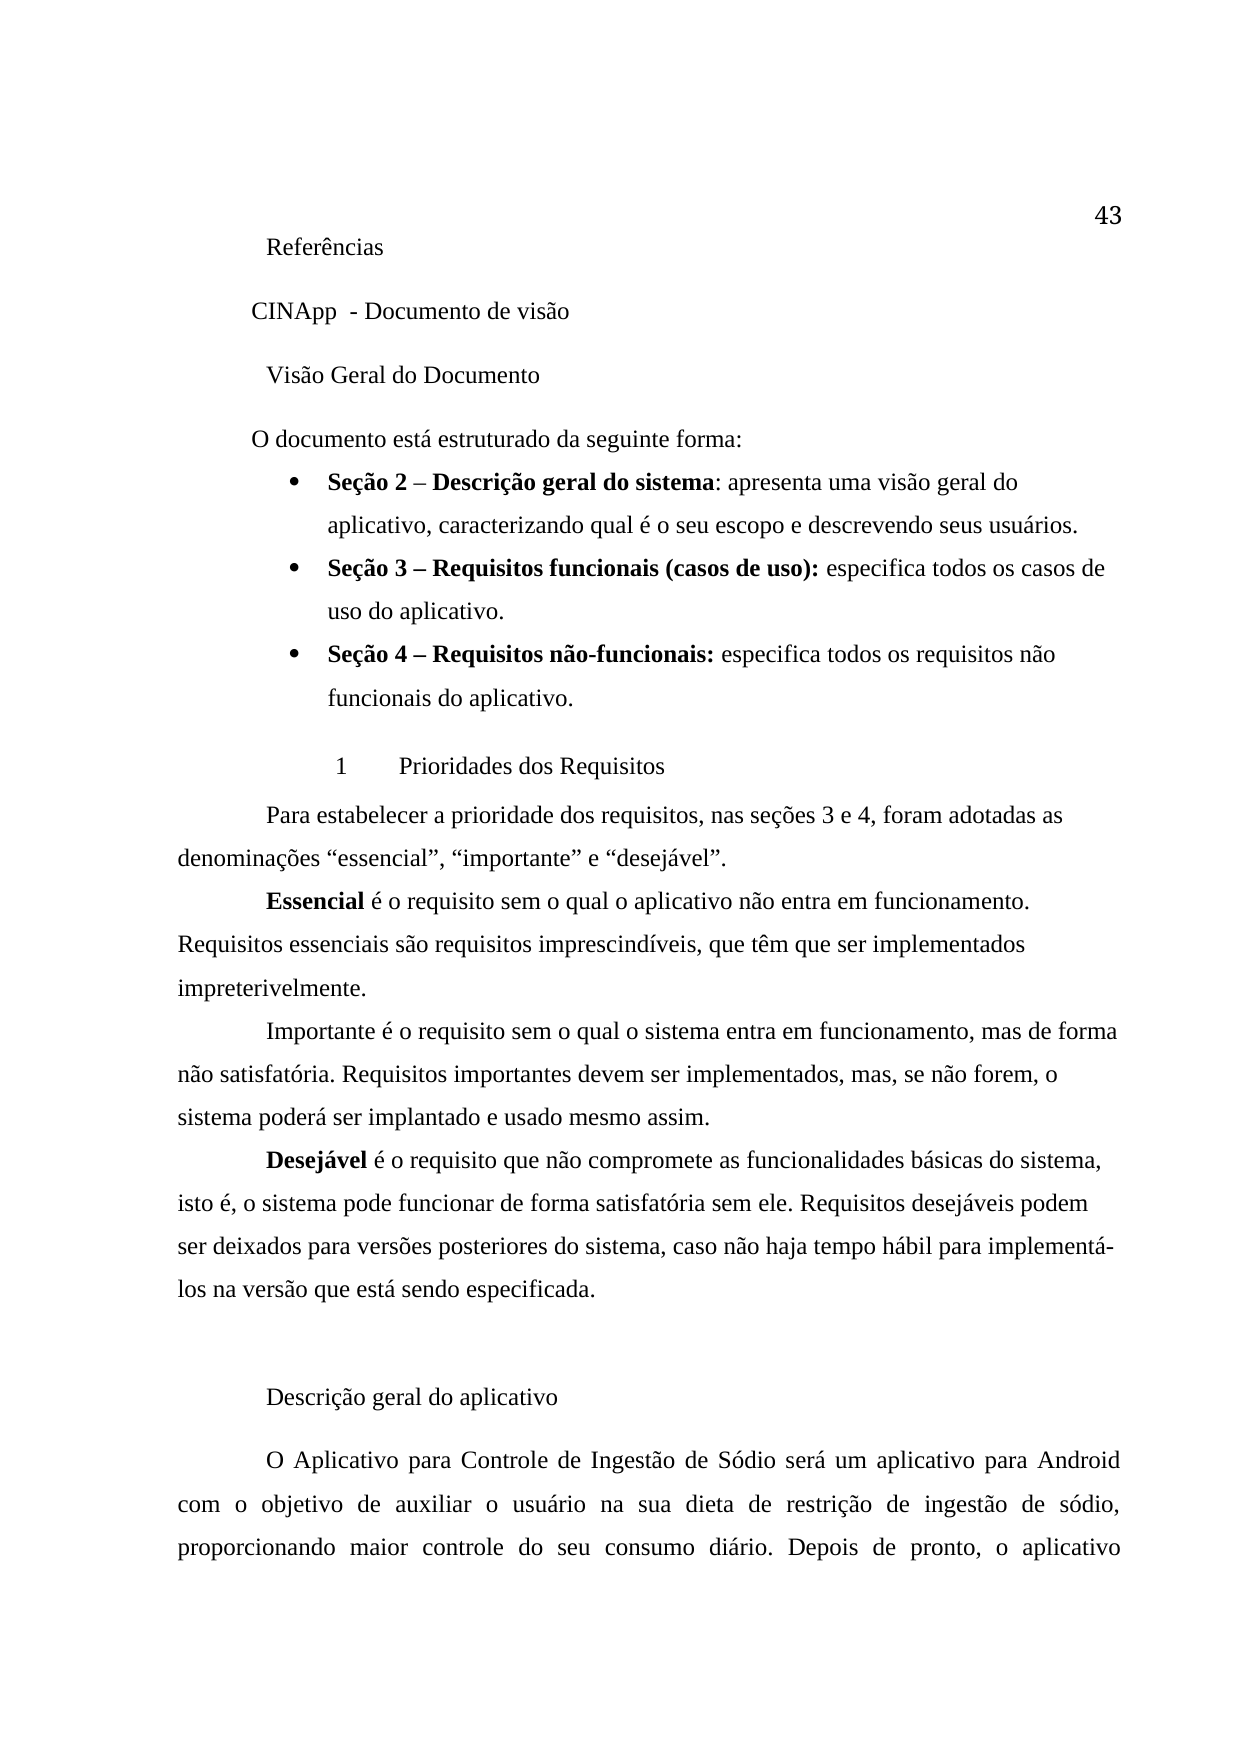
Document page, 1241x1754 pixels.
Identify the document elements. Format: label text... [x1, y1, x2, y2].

text Desejável é o requisito que não compromete as funcionalidades básicas do sistema, isto é, o sistema pode funcionar de forma satisfatória sem ele. Requisitos desejáveis podem ser deixados para versões posteriores do sistema, caso não haja tempo hábil para implementá-los na versão que está sendo especificada. [177, 1145, 1122, 1303]
text Visão Geral do Documento [177, 360, 1122, 389]
text Referências [177, 232, 1122, 261]
subtitle Prioridades dos Requisitos [207, 751, 1122, 779]
text Essencial é o requisito sem o qual o aplicativo não entra em funcionamento. Requisitos essenciais são requisitos imprescindíveis, que têm que ser implementados impreterivelmente. [177, 886, 1122, 1001]
list Seção 4 – Requisitos não-funcionais: especifica todos os requisitos não funcionais do aplicativo. [290, 639, 1122, 711]
list Seção 2 – Descrição geral do sistema: apresenta uma visão geral do aplicativo, caracterizando qual é o seu escopo e descrevendo seus usuários. [290, 467, 1122, 539]
text CINApp - Documento de visão [177, 296, 1122, 325]
text O Aplicativo para Controle de Ingestão de Sódio será um aplicativo para Android com o objetivo de auxiliar o usuário na sua dieta de restrição de ingestão de sódio, proporcionando maior controle do seu consumo diário. Depois de pronto, o aplicativo [177, 1446, 1122, 1561]
text Descrição geral do aplicativo [177, 1382, 1122, 1410]
text Para estabelecer a prioridade dos requisitos, nas seções 3 e 4, foram adotadas as denominações “essencial”, “importante” e “desejável”. [177, 800, 1122, 872]
list Seção 3 – Requisitos funcionais (casos de uso): especifica todos os casos de uso do aplicativo. [290, 553, 1122, 625]
text O documento está estruturado da seguinte forma: [177, 424, 1122, 453]
text Importante é o requisito sem o qual o sistema entra em funcionamento, mas de forma não satisfatória. Requisitos importantes devem ser implementados, mas, se não forem, o sistema poderá ser implantado e usado mesmo assim. [177, 1016, 1122, 1131]
